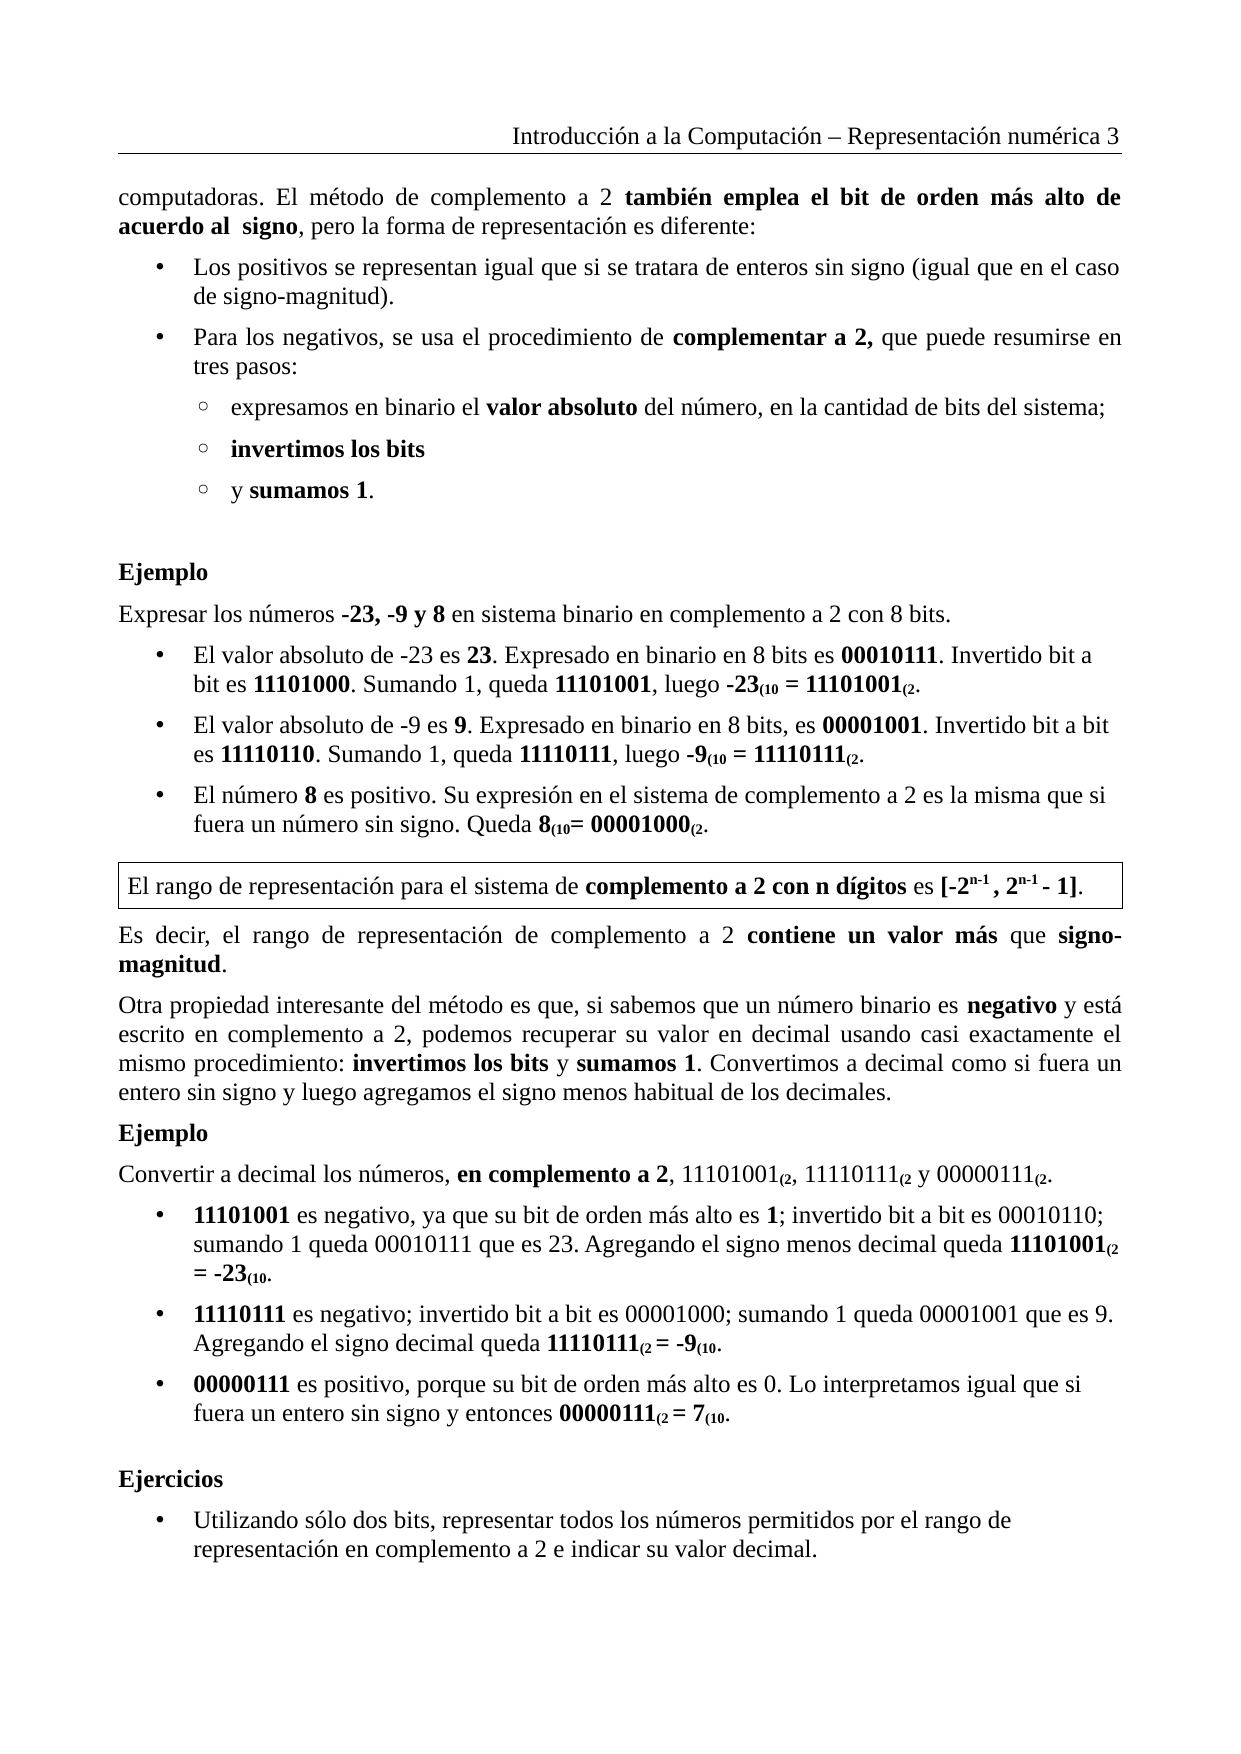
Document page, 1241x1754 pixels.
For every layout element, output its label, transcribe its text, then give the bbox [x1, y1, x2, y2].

list El valor absoluto de -23 es 23. Expresado en binario en 8 bits es 00010111. Invertido bit a bit es 11101000. Sumando 1, queda 11101001, luego -23(10 = 11101001(2. [156, 640, 1122, 697]
list El número 8 es positivo. Su expresión en el sistema de complemento a 2 es la misma que si fuera un número sin signo. Queda 8(10= 00001000(2. [156, 780, 1122, 837]
list invertimos los bits [193, 434, 1122, 462]
list Utilizando sólo dos bits, representar todos los números permitidos por el rango de representación en complemento a 2 e indicar su valor decimal. [156, 1505, 1122, 1563]
list y sumamos 1. [193, 475, 1122, 504]
list El valor absoluto de -9 es 9. Expresado en binario en 8 bits, es 00001001. Invertido bit a bit es 11110110. Sumando 1, queda 11110111, luego -9(10 = 11110111(2. [156, 710, 1122, 767]
text Otra propiedad interesante del método es que, si sabemos que un número binario es negativo y está escrito en complemento a 2, podemos recuperar su valor en decimal usando casi exactamente el mismo procedimiento: invertimos los bits y sumamos 1. Convertimos a decimal como si fuera un entero sin signo y luego agregamos el signo menos habitual de los decimales. [118, 990, 1122, 1105]
list expresamos en binario el valor absoluto del número, en la cantidad de bits del sistema; [193, 392, 1122, 421]
list 11110111 es negativo; invertido bit a bit es 00001000; sumando 1 queda 00001001 que es 9. Agregando el signo decimal queda 11110111(2 = -9(10. [156, 1299, 1122, 1357]
text El rango de representación para el sistema de complemento a 2 con n dígitos es [-2n-1 , 2n-1 - 1]. [127, 871, 1113, 899]
list Los positivos se representan igual que si se tratara de enteros sin signo (igual que en el caso de signo-magnitud). [156, 252, 1122, 310]
text Convertir a decimal los números, en complemento a 2, 11101001(2, 11110111(2 y 00000111(2. [118, 1159, 1122, 1188]
text Expresar los números -23, -9 y 8 en sistema binario en complemento a 2 con 8 bits. [118, 599, 1122, 627]
subtitle Ejercicios [118, 1464, 1122, 1493]
list Para los negativos, se usa el procedimiento de complementar a 2, que puede resumirse en tres pasos: [156, 322, 1122, 380]
text computadoras. El método de complemento a 2 también emplea el bit de orden más alto de acuerdo al signo, pero la forma de representación es diferente: [118, 182, 1122, 240]
text Ejemplo [118, 1118, 1122, 1147]
list 00000111 es positivo, porque su bit de orden más alto es 0. Lo interpretamos igual que si fuera un entero sin signo y entonces 00000111(2 = 7(10. [156, 1369, 1122, 1427]
text Es decir, el rango de representación de complemento a 2 contiene un valor más que signo-magnitud. [118, 909, 1122, 978]
text [119, 863, 1122, 908]
text Ejemplo [118, 557, 1122, 586]
text [118, 850, 1122, 862]
list 11101001 es negativo, ya que su bit de orden más alto es 1; invertido bit a bit es 00010110; sumando 1 queda 00010111 que es 23. Agregando el signo menos decimal queda 11101001(2 = -23(10. [156, 1200, 1122, 1287]
